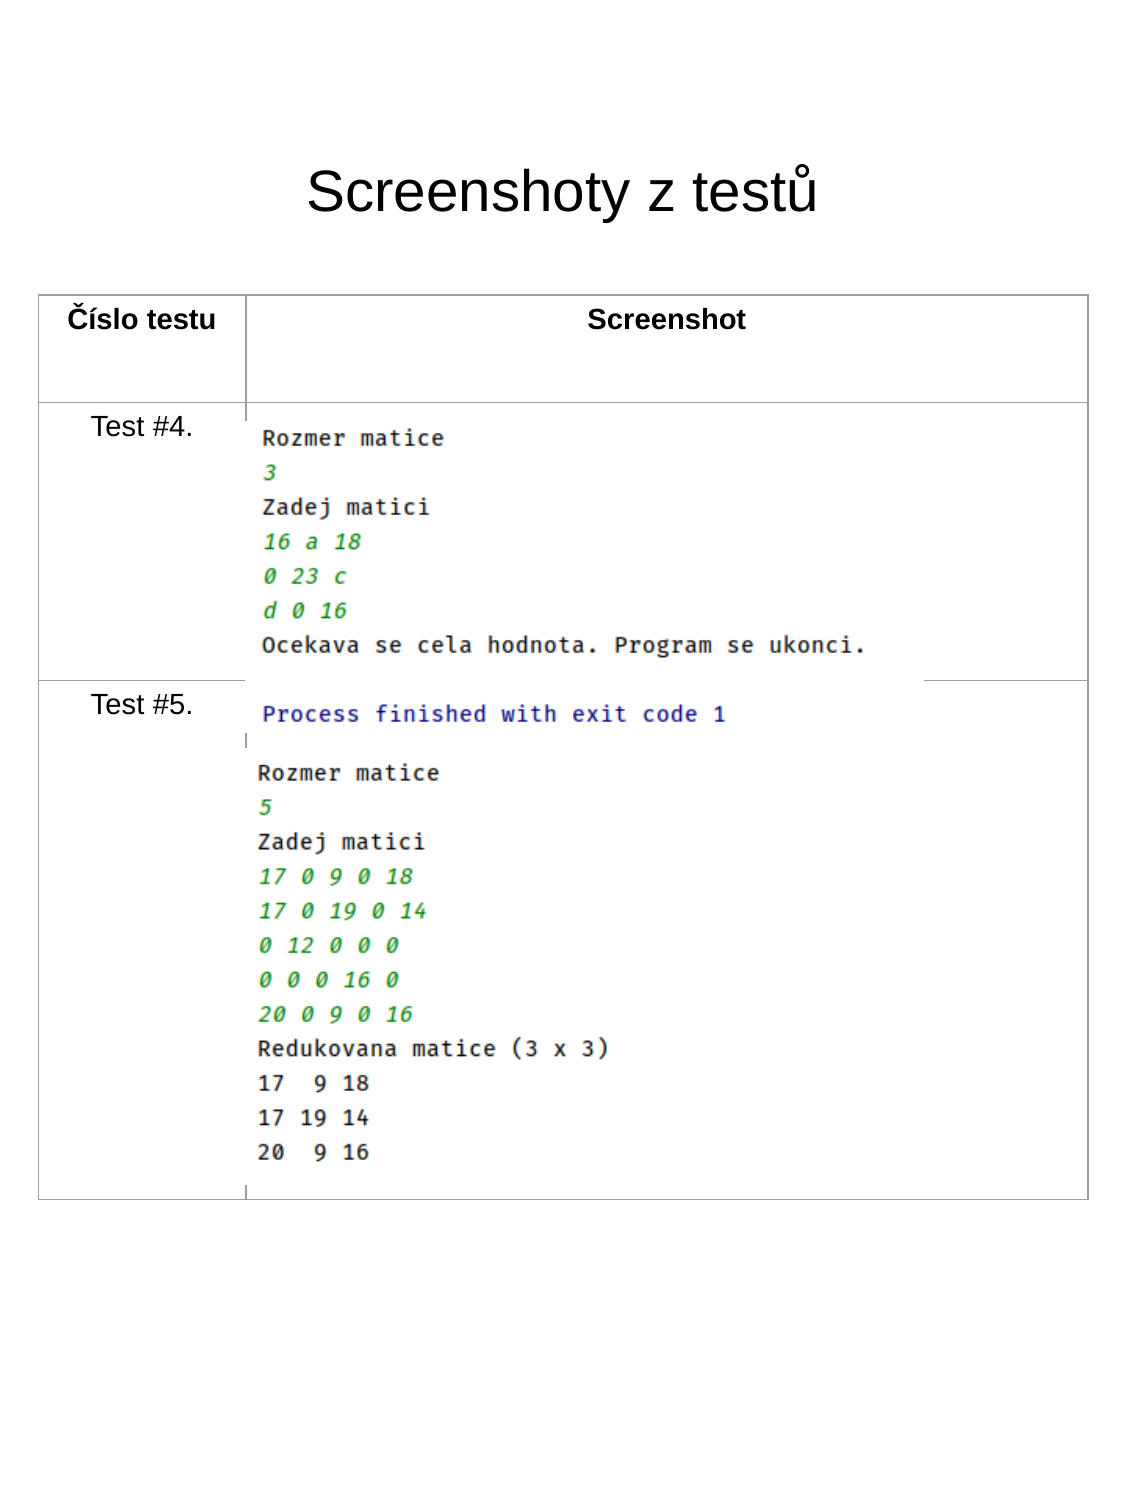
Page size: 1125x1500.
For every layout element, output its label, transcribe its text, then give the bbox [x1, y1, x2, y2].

table_header Číslo testu [39, 296, 245, 402]
table_cell Test #5. [39, 681, 245, 1199]
table_cell Test #4. [39, 403, 245, 680]
picture [245, 748, 721, 1185]
table_cell [247, 681, 1087, 1199]
table_cell [247, 403, 1087, 680]
picture [245, 421, 924, 733]
table_header Screenshot [247, 296, 1087, 402]
text_box Screenshoty z testů [38, 129, 1088, 294]
